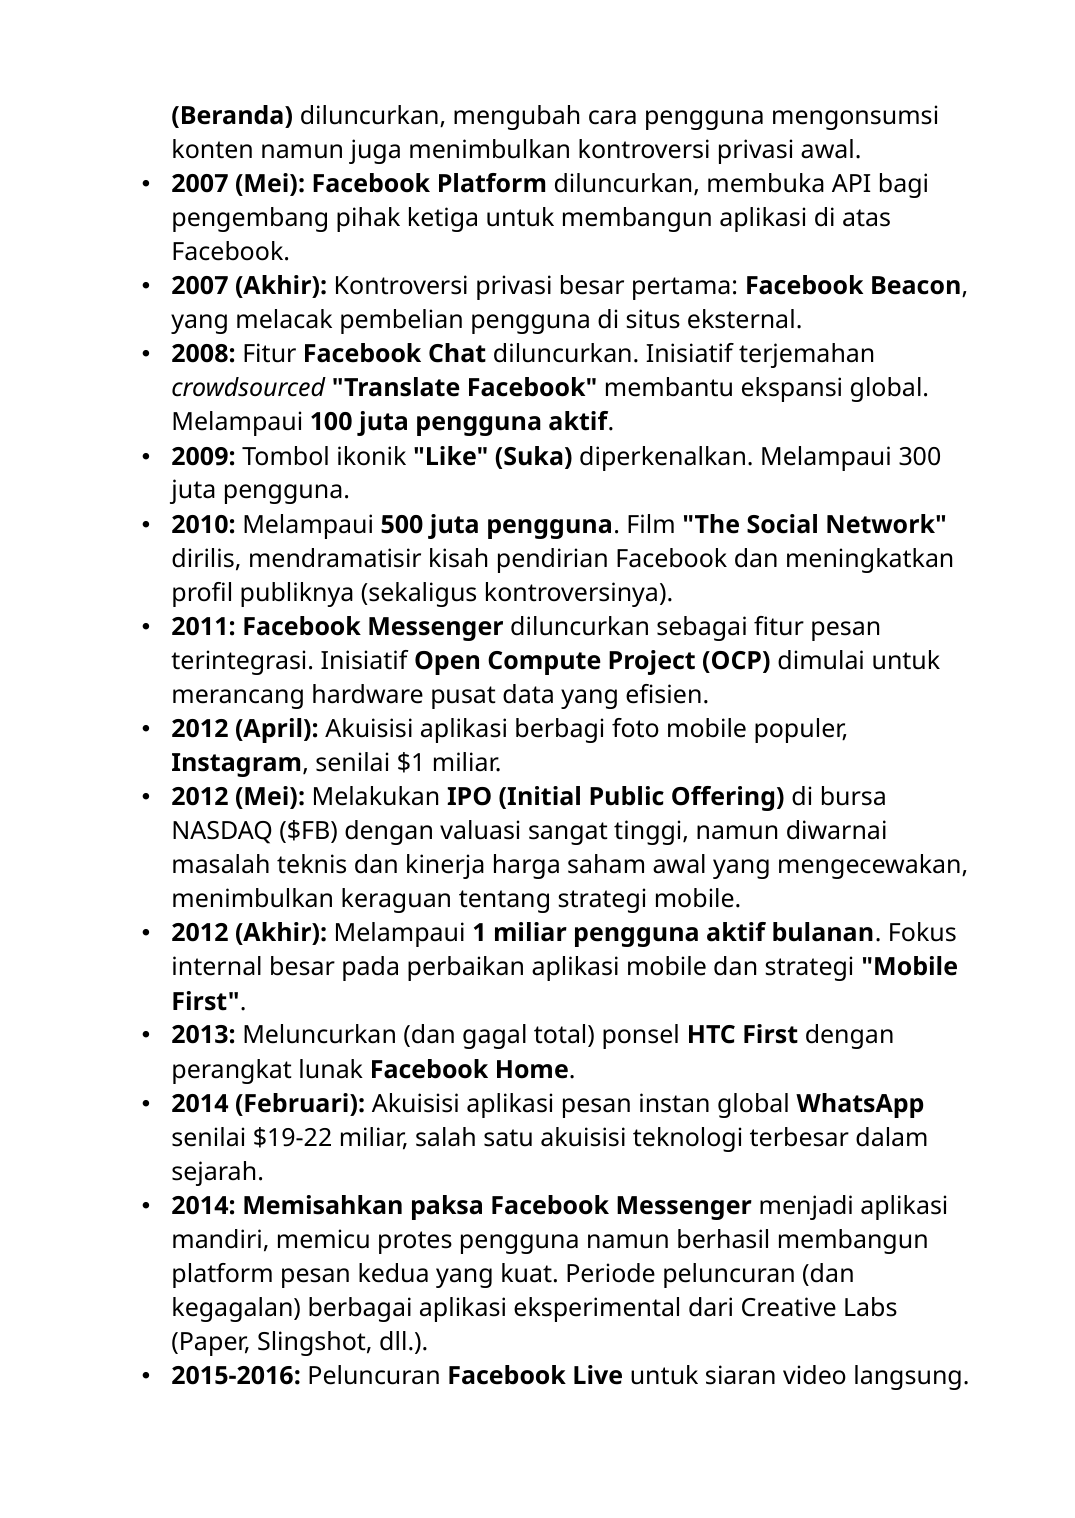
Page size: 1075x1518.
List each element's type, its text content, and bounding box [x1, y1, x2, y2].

list 2010: Melampaui 500 juta pengguna. Film "The Social Network" dirilis, mendramatisir kisah pendirian Facebook dan meningkatkan profil publiknya (sekaligus kontroversinya). [142, 506, 977, 608]
list 2009: Tombol ikonik "Like" (Suka) diperkenalkan. Melampaui 300 juta pengguna. [142, 438, 977, 506]
list 2014: Memisahkan paksa Facebook Messenger menjadi aplikasi mandiri, memicu protes pengguna namun berhasil membangun platform pesan kedua yang kuat. Periode peluncuran (dan kegagalan) berbagai aplikasi eksperimental dari Creative Labs (Paper, Slingshot, dll.). [142, 1187, 977, 1358]
list 2014 (Februari): Akuisisi aplikasi pesan instan global WhatsApp senilai $19-22 miliar, salah satu akuisisi teknologi terbesar dalam sejarah. [142, 1085, 977, 1187]
list 2012 (Akhir): Melampaui 1 miliar pengguna aktif bulanan. Fokus internal besar pada perbaikan aplikasi mobile dan strategi "Mobile First". [142, 915, 977, 1017]
list 2007 (Mei): Facebook Platform diluncurkan, membuka API bagi pengembang pihak ketiga untuk membangun aplikasi di atas Facebook. [142, 166, 977, 268]
list 2008: Fitur Facebook Chat diluncurkan. Inisiatif terjemahan crowdsourced "Translate Facebook" membantu ekspansi global. Melampaui 100 juta pengguna aktif. [142, 336, 977, 438]
list 2013: Meluncurkan (dan gagal total) ponsel HTC First dengan perangkat lunak Facebook Home. [142, 1017, 977, 1085]
list 2007 (Akhir): Kontroversi privasi besar pertama: Facebook Beacon, yang melacak pembelian pengguna di situs eksternal. [142, 268, 977, 336]
list 2015-2016: Peluncuran Facebook Live untuk siaran video langsung. [142, 1358, 977, 1392]
list (Beranda) diluncurkan, mengubah cara pengguna mengonsumsi konten namun juga menimbulkan kontroversi privasi awal. [142, 97, 977, 166]
list 2012 (April): Akuisisi aplikasi berbagi foto mobile populer, Instagram, senilai $1 miliar. [142, 711, 977, 779]
list 2012 (Mei): Melakukan IPO (Initial Public Offering) di bursa NASDAQ ($FB) dengan valuasi sangat tinggi, namun diwarnai masalah teknis dan kinerja harga saham awal yang mengecewakan, menimbulkan keraguan tentang strategi mobile. [142, 779, 977, 915]
list 2011: Facebook Messenger diluncurkan sebagai fitur pesan terintegrasi. Inisiatif Open Compute Project (OCP) dimulai untuk merancang hardware pusat data yang efisien. [142, 608, 977, 711]
